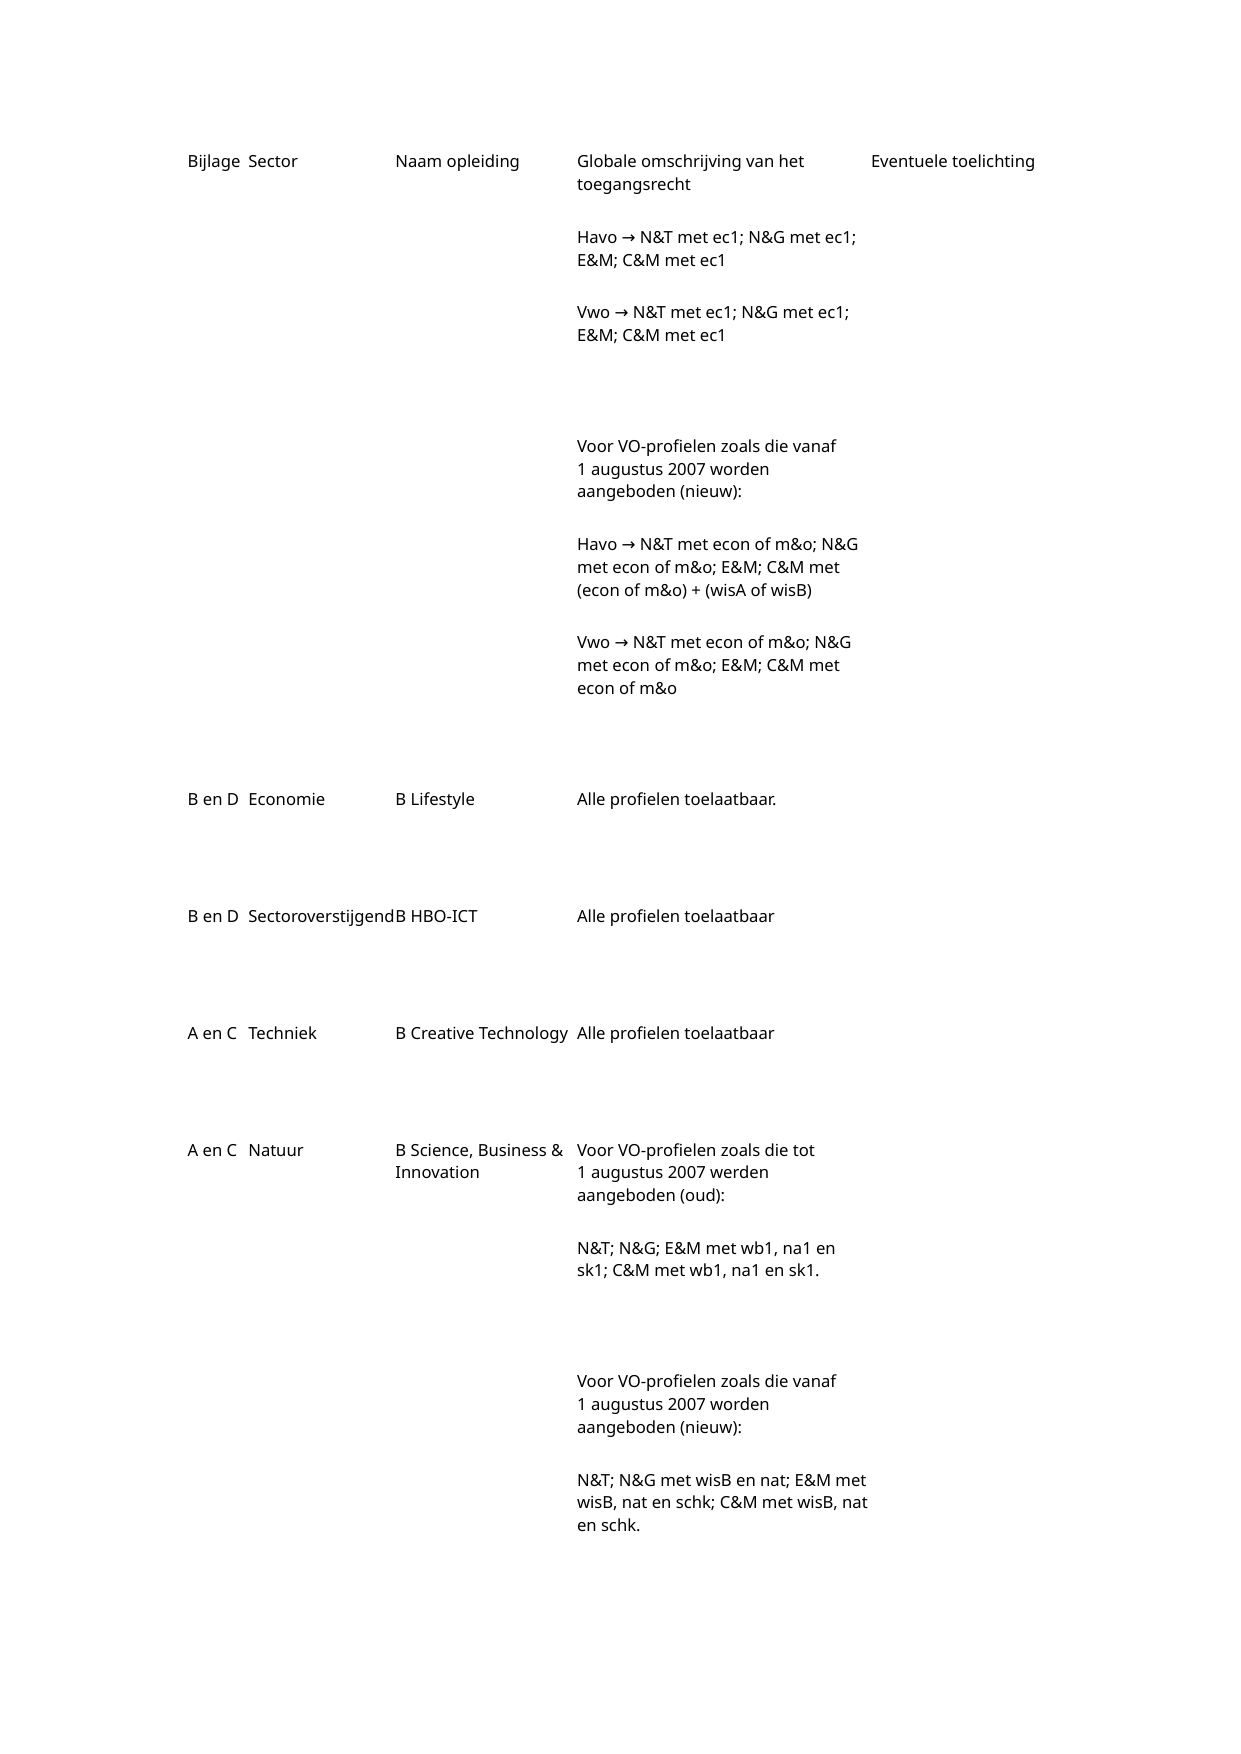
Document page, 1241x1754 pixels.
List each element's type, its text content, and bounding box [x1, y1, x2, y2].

table_cell Alle profielen toelaatbaar [577, 1021, 871, 1080]
table_cell B en D [188, 788, 248, 846]
table_cell [577, 376, 871, 435]
table_cell [871, 1370, 1053, 1566]
table_cell [395, 225, 577, 376]
table_cell [188, 963, 248, 1021]
table_cell [395, 963, 577, 1021]
table_cell [871, 904, 1053, 963]
table_header Naam opleiding [395, 150, 577, 225]
table_cell [871, 1138, 1053, 1312]
table_cell B Lifestyle [395, 788, 577, 846]
table_cell B Creative Technology [395, 1021, 577, 1080]
table_cell [248, 963, 395, 1021]
table_cell [395, 1312, 577, 1370]
table_cell [188, 225, 248, 376]
table_cell Voor VO-profielen zoals die vanaf 1 augustus 2007 worden aangeboden (nieuw): Havo → N&T met econ of m&o; N&G met econ of m&o; E&M; C&M met (econ of m&o) + (wisA of wisB) Vwo → N&T met econ of m&o; N&G met econ of m&o; E&M; C&M met econ of m&o [577, 435, 871, 729]
table_cell [248, 1312, 395, 1370]
table_cell B Science, Business & Innovation [395, 1138, 577, 1312]
table_header Eventuele toelichting [871, 150, 1053, 225]
table_cell B en D [188, 904, 248, 963]
table_cell Techniek [248, 1021, 395, 1080]
table_cell [188, 376, 248, 435]
table_cell Sectoroverstijgend [248, 904, 395, 963]
table_cell [248, 1080, 395, 1138]
table_cell Alle profielen toelaatbaar [577, 904, 871, 963]
table_cell B HBO-ICT [395, 904, 577, 963]
table_cell A en C [188, 1138, 248, 1312]
table_cell [871, 435, 1053, 729]
table_cell [395, 729, 577, 787]
table_cell Alle profielen toelaatbaar. [577, 788, 871, 846]
table_cell A en C [188, 1021, 248, 1080]
table_cell [248, 846, 395, 904]
table_cell Havo → N&T met ec1; N&G met ec1; E&M; C&M met ec1 Vwo → N&T met ec1; N&G met ec1; E&M; C&M met ec1 [577, 225, 871, 376]
table_cell [871, 1021, 1053, 1080]
table_cell [395, 376, 577, 435]
table_cell [248, 729, 395, 787]
table_cell [577, 1080, 871, 1138]
table_cell [577, 729, 871, 787]
table_cell [577, 1312, 871, 1370]
table_header Sector [248, 150, 395, 225]
table_cell [871, 225, 1053, 376]
table_cell [871, 1312, 1053, 1370]
table_cell [871, 729, 1053, 787]
table_cell [577, 846, 871, 904]
table_cell [188, 435, 248, 729]
table_cell [188, 1312, 248, 1370]
table_cell [188, 1080, 248, 1138]
table_cell [871, 1080, 1053, 1138]
table_cell Economie [248, 788, 395, 846]
table_cell [248, 376, 395, 435]
table_cell [248, 225, 395, 376]
table_cell Voor VO-profielen zoals die vanaf 1 augustus 2007 worden aangeboden (nieuw): N&T; N&G met wisB en nat; E&M met wisB, nat en schk; C&M met wisB, nat en schk. [577, 1370, 871, 1566]
table_cell [395, 435, 577, 729]
table_cell [871, 376, 1053, 435]
table_header Bijlage [188, 150, 248, 225]
table_cell [871, 963, 1053, 1021]
table_cell Voor VO-profielen zoals die tot 1 augustus 2007 werden aangeboden (oud): N&T; N&G; E&M met wb1, na1 en sk1; C&M met wb1, na1 en sk1. [577, 1138, 871, 1312]
table_cell [188, 846, 248, 904]
table_cell Natuur [248, 1138, 395, 1312]
table_cell [577, 963, 871, 1021]
table_cell [395, 1370, 577, 1566]
table_cell [248, 1370, 395, 1566]
table_cell [871, 846, 1053, 904]
table_cell [188, 729, 248, 787]
table_cell [395, 846, 577, 904]
table_cell [248, 435, 395, 729]
table_cell [395, 1080, 577, 1138]
table_cell [188, 1370, 248, 1566]
table_cell [871, 788, 1053, 846]
table_header Globale omschrijving van het toegangsrecht [577, 150, 871, 225]
